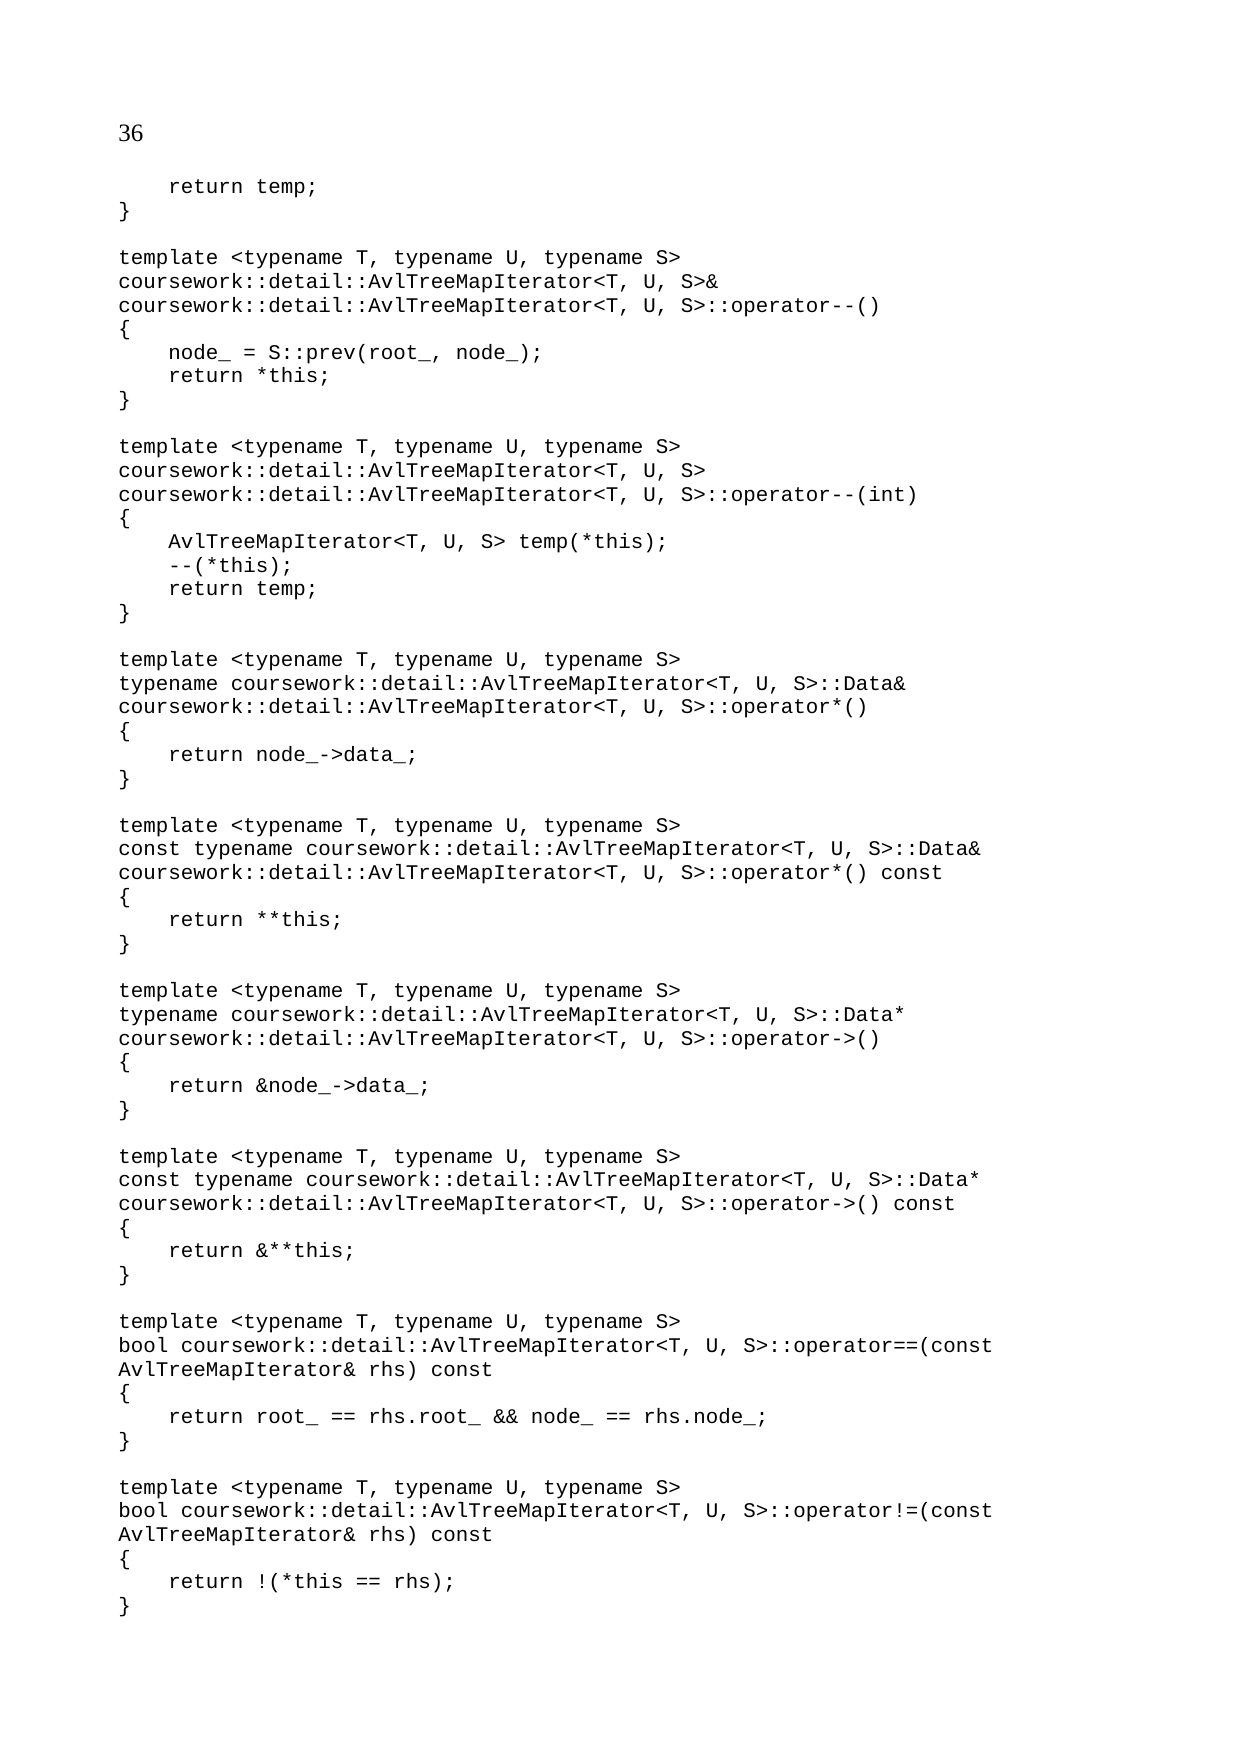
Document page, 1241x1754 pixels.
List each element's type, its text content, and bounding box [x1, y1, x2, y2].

text template <typename T, typename U, typename S> [118, 1477, 1122, 1501]
text } [118, 1098, 1122, 1122]
text template <typename T, typename U, typename S> [118, 1146, 1122, 1169]
text return root_ == rhs.root_ && node_ == rhs.node_; [118, 1406, 1122, 1429]
text template <typename T, typename U, typename S> [118, 649, 1122, 673]
text --(*this); [118, 555, 1122, 578]
text { [118, 886, 1122, 909]
text } [118, 1264, 1122, 1288]
text coursework::detail::AvlTreeMapIterator<T, U, S>& coursework::detail::AvlTreeMapIterator<T, U, S>::operator--() [118, 271, 1122, 318]
text } [118, 389, 1122, 413]
text { [118, 507, 1122, 531]
text return temp; [118, 176, 1122, 200]
text return !(*this == rhs); [118, 1571, 1122, 1595]
text typename coursework::detail::AvlTreeMapIterator<T, U, S>::Data* coursework::detail::AvlTreeMapIterator<T, U, S>::operator->() [118, 1004, 1122, 1051]
text template <typename T, typename U, typename S> [118, 436, 1122, 460]
text { [118, 318, 1122, 342]
text bool coursework::detail::AvlTreeMapIterator<T, U, S>::operator==(const AvlTreeMapIterator& rhs) const [118, 1335, 1122, 1382]
text { [118, 1548, 1122, 1571]
text } [118, 933, 1122, 957]
text template <typename T, typename U, typename S> [118, 980, 1122, 1004]
text template <typename T, typename U, typename S> [118, 247, 1122, 271]
text bool coursework::detail::AvlTreeMapIterator<T, U, S>::operator!=(const AvlTreeMapIterator& rhs) const [118, 1501, 1122, 1548]
text return &**this; [118, 1240, 1122, 1264]
text template <typename T, typename U, typename S> [118, 1311, 1122, 1335]
text return temp; [118, 578, 1122, 602]
text node_ = S::prev(root_, node_); [118, 342, 1122, 366]
text const typename coursework::detail::AvlTreeMapIterator<T, U, S>::Data& coursework::detail::AvlTreeMapIterator<T, U, S>::operator*() const [118, 838, 1122, 886]
text const typename coursework::detail::AvlTreeMapIterator<T, U, S>::Data* coursework::detail::AvlTreeMapIterator<T, U, S>::operator->() const [118, 1169, 1122, 1217]
text { [118, 1382, 1122, 1406]
text typename coursework::detail::AvlTreeMapIterator<T, U, S>::Data& coursework::detail::AvlTreeMapIterator<T, U, S>::operator*() [118, 673, 1122, 720]
text return *this; [118, 366, 1122, 389]
text } [118, 1429, 1122, 1453]
text return &node_->data_; [118, 1075, 1122, 1098]
text { [118, 1217, 1122, 1240]
text { [118, 1051, 1122, 1075]
text return **this; [118, 909, 1122, 933]
text { [118, 720, 1122, 744]
text coursework::detail::AvlTreeMapIterator<T, U, S> coursework::detail::AvlTreeMapIterator<T, U, S>::operator--(int) [118, 460, 1122, 507]
text } [118, 767, 1122, 791]
text } [118, 1595, 1122, 1619]
text return node_->data_; [118, 744, 1122, 767]
text } [118, 602, 1122, 626]
text template <typename T, typename U, typename S> [118, 815, 1122, 838]
text } [118, 200, 1122, 224]
text AvlTreeMapIterator<T, U, S> temp(*this); [118, 531, 1122, 555]
